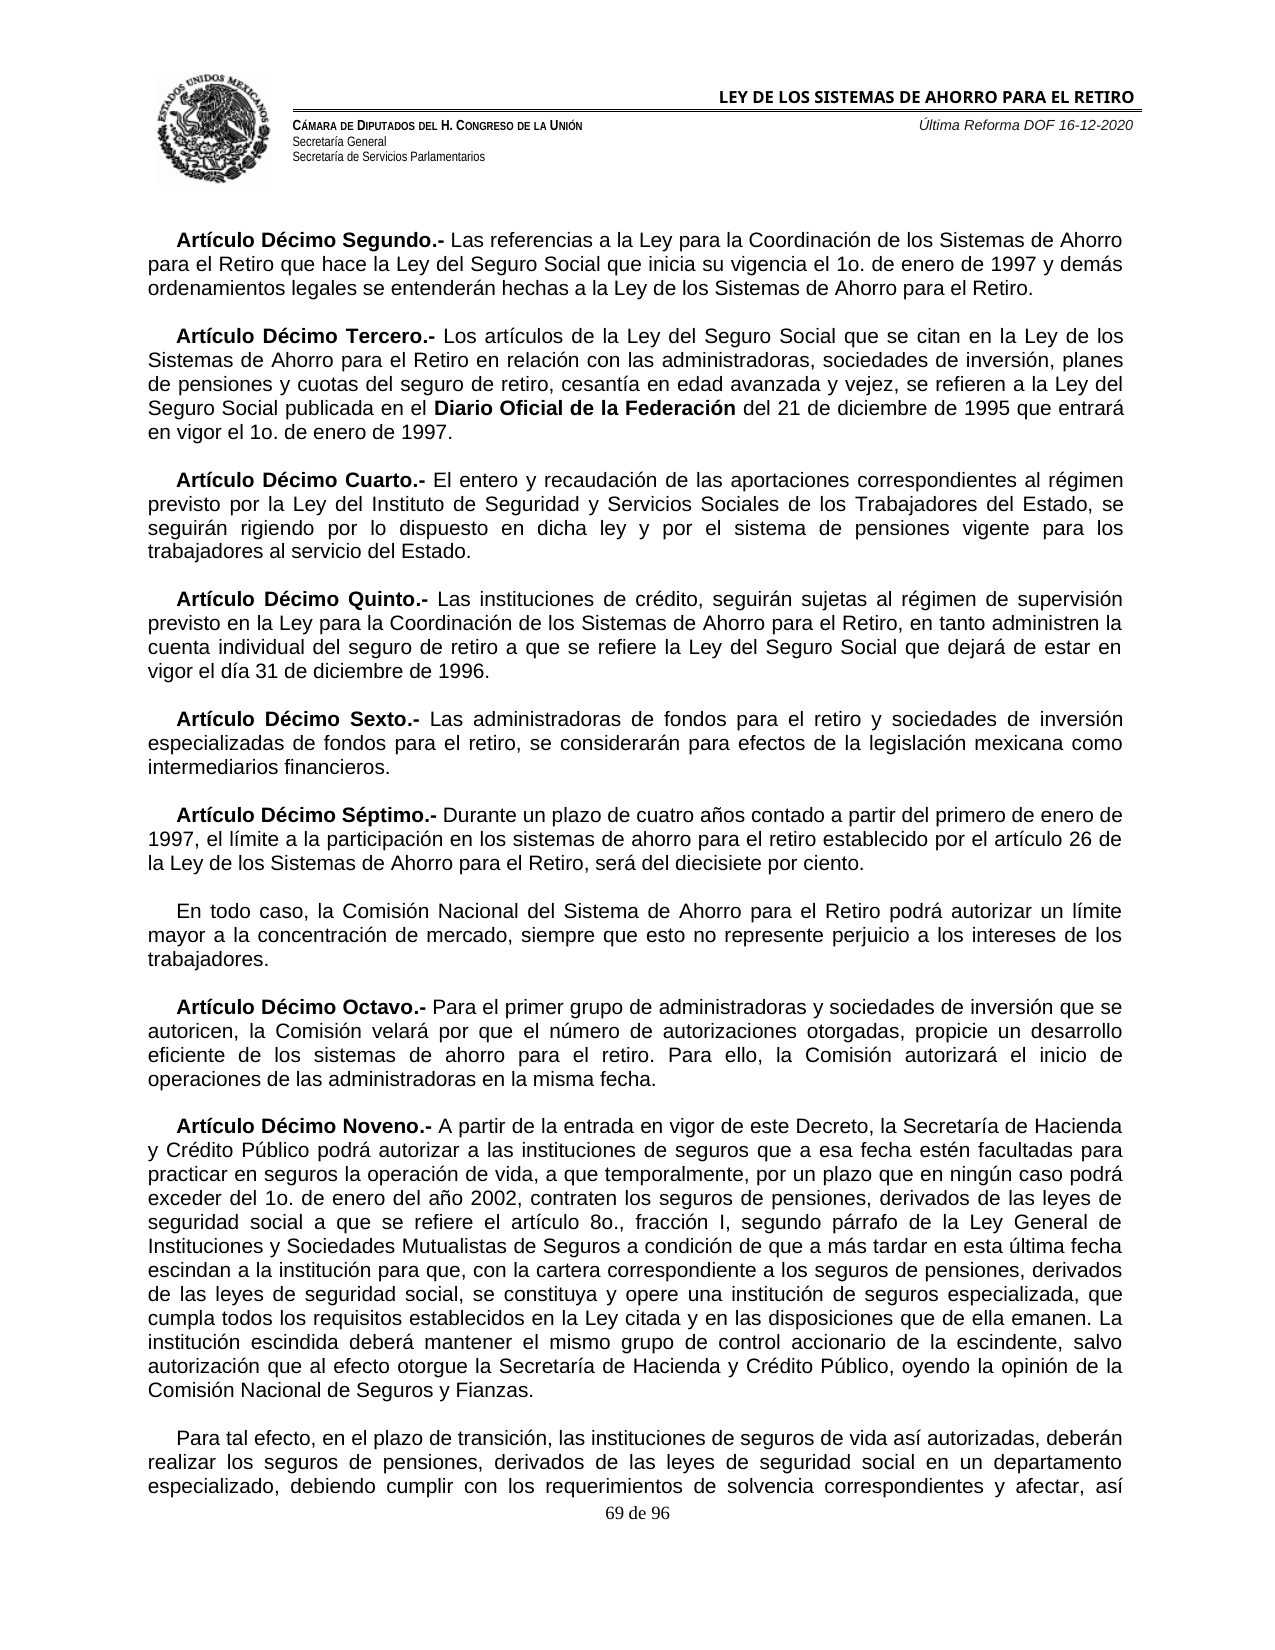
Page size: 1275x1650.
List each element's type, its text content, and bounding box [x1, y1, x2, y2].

text Para tal efecto, en el plazo de transición, las instituciones de seguros de vida así autorizadas, deberán realizar los seguros de pensiones, derivados de las leyes de seguridad social en un departamento especializado, debiendo cumplir con los requerimientos de solvencia correspondientes y afectar, así [148, 1426, 1124, 1498]
text Artículo Décimo Tercero.- Los artículos de la Ley del Seguro Social que se citan en la Ley de los Sistemas de Ahorro para el Retiro en relación con las administradoras, sociedades de inversión, planes de pensiones y cuotas del seguro de retiro, cesantía en edad avanzada y vejez, se refieren a la Ley del Seguro Social publicada en el Diario Oficial de la Federación del 21 de diciembre de 1995 que entrará en vigor el 1o. de enero de 1997. [148, 324, 1125, 443]
text Artículo Décimo Quinto.- Las instituciones de crédito, seguirán sujetas al régimen de supervisión previsto en la Ley para la Coordinación de los Sistemas de Ahorro para el Retiro, en tanto administren la cuenta individual del seguro de retiro a que se refiere la Ley del Seguro Social que dejará de estar en vigor el día 31 de diciembre de 1996. [148, 587, 1124, 683]
text Artículo Décimo Sexto.- Las administradoras de fondos para el retiro y sociedades de inversión especializadas de fondos para el retiro, se considerarán para efectos de la legislación mexicana como intermediarios financieros. [148, 707, 1124, 779]
text En todo caso, la Comisión Nacional del Sistema de Ahorro para el Retiro podrá autorizar un límite mayor a la concentración de mercado, siempre que esto no represente perjuicio a los intereses de los trabajadores. [148, 899, 1124, 971]
text Artículo Décimo Cuarto.- El entero y recaudación de las aportaciones correspondientes al régimen previsto por la Ley del Instituto de Seguridad y Servicios Sociales de los Trabajadores del Estado, se seguirán rigiendo por lo dispuesto en dicha ley y por el sistema de pensiones vigente para los trabajadores al servicio del Estado. [148, 467, 1125, 563]
text Artículo Décimo Noveno.- A partir de la entrada en vigor de este Decreto, la Secretaría de Hacienda y Crédito Público podrá autorizar a las instituciones de seguros que a esa fecha estén facultadas para practicar en seguros la operación de vida, a que temporalmente, por un plazo que en ningún caso podrá exceder del 1o. de enero del año 2002, contraten los seguros de pensiones, derivados de las leyes de seguridad social a que se refiere el artículo 8o., fracción I, segundo párrafo de la Ley General de Instituciones y Sociedades Mutualistas de Seguros a condición de que a más tardar en esta última fecha escindan a la institución para que, con la cartera correspondiente a los seguros de pensiones, derivados de las leyes de seguridad social, se constituya y opere una institución de seguros especializada, que cumpla todos los requisitos establecidos en la Ley citada y en las disposiciones que de ella emanen. La institución escindida deberá mantener el mismo grupo de control accionario de la escindente, salvo autorización que al efecto otorgue la Secretaría de Hacienda y Crédito Público, oyendo la opinión de la Comisión Nacional de Seguros y Fianzas. [148, 1114, 1124, 1402]
text Artículo Décimo Séptimo.- Durante un plazo de cuatro años contado a partir del primero de enero de 1997, el límite a la participación en los sistemas de ahorro para el retiro establecido por el artículo 26 de la Ley de los Sistemas de Ahorro para el Retiro, será del diecisiete por ciento. [148, 803, 1124, 875]
text Artículo Décimo Octavo.- Para el primer grupo de administradoras y sociedades de inversión que se autoricen, la Comisión velará por que el número de autorizaciones otorgadas, propicie un desarrollo eficiente de los sistemas de ahorro para el retiro. Para ello, la Comisión autorizará el inicio de operaciones de las administradoras en la misma fecha. [148, 994, 1124, 1090]
text Artículo Décimo Segundo.- Las referencias a la Ley para la Coordinación de los Sistemas de Ahorro para el Retiro que hace la Ley del Seguro Social que inicia su vigencia el 1o. de enero de 1997 y demás ordenamientos legales se entenderán hechas a la Ley de los Sistemas de Ahorro para el Retiro. [148, 228, 1124, 300]
